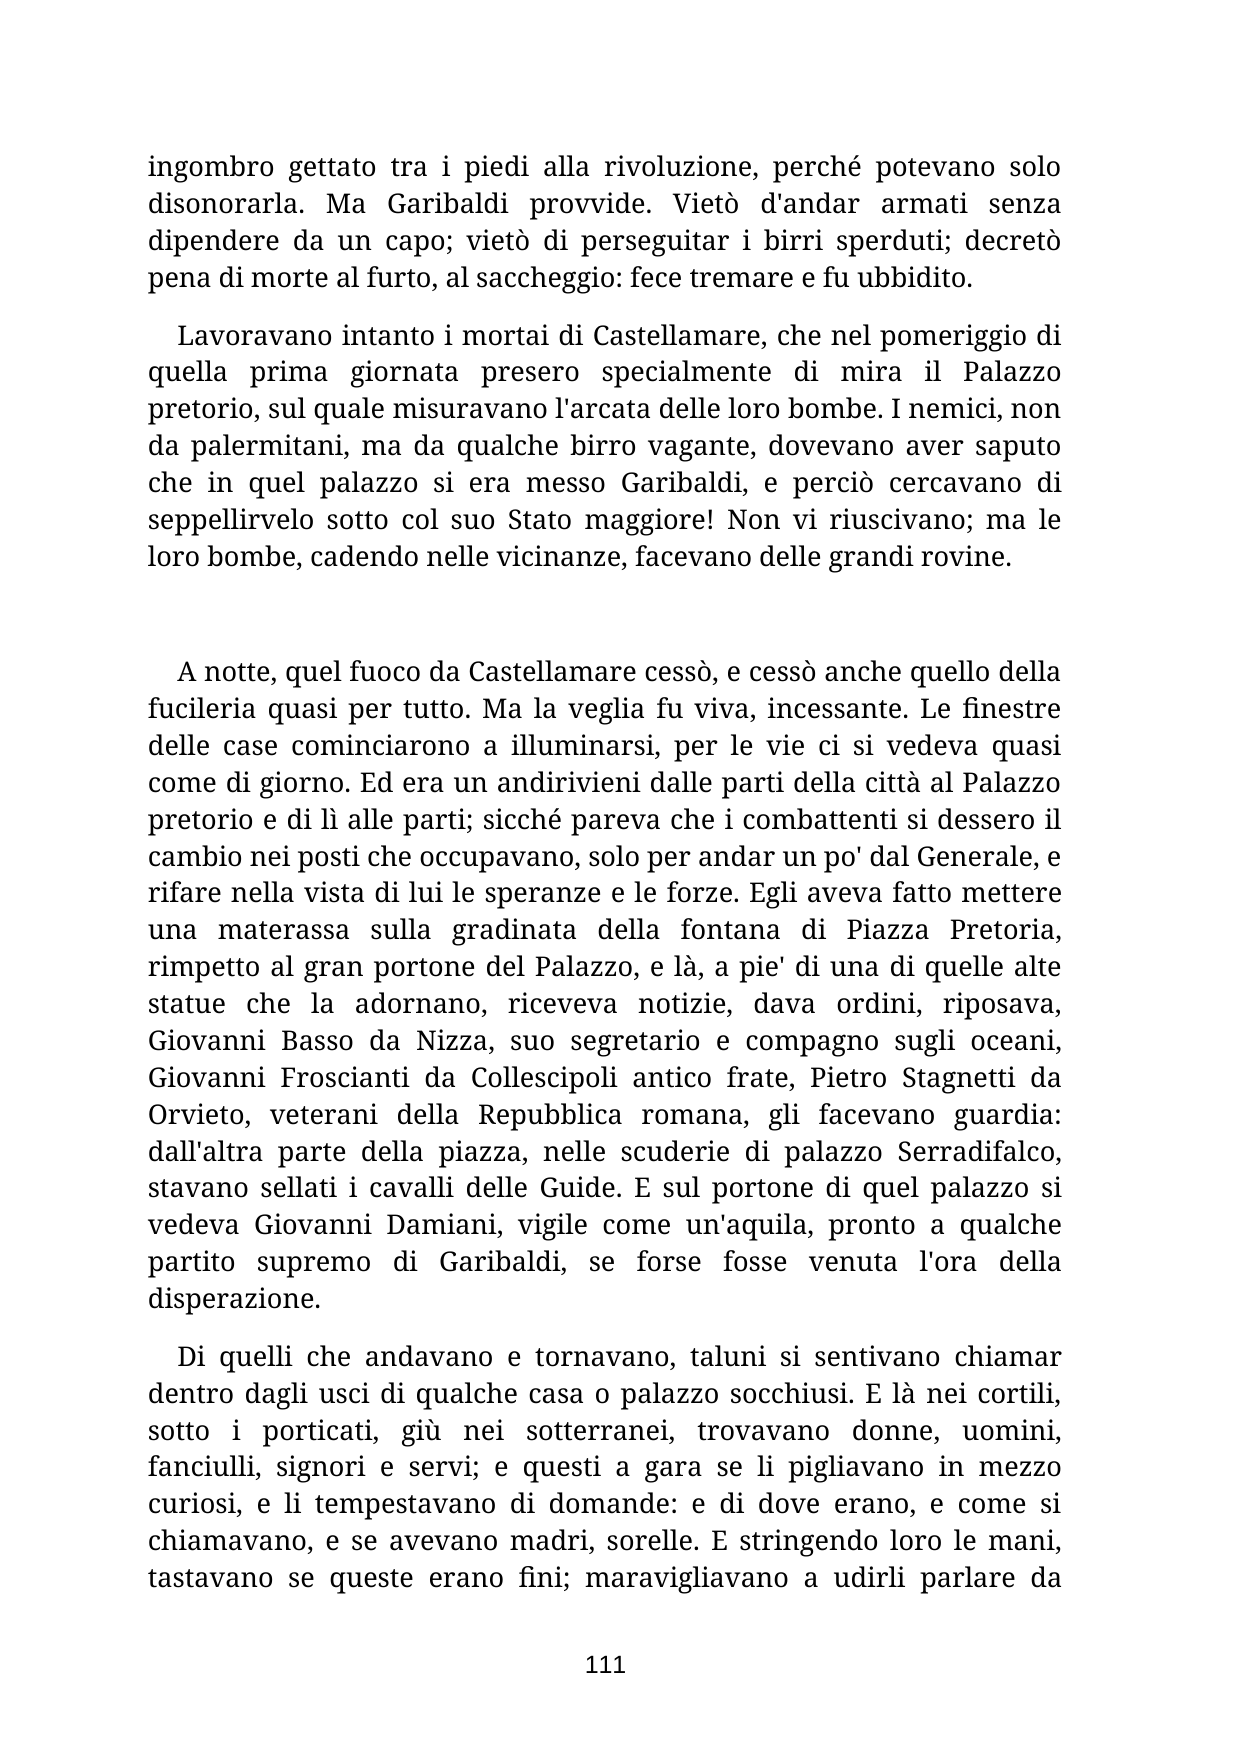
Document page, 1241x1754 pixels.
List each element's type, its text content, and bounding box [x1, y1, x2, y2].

text Di quelli che andavano e tornavano, taluni si sentivano chiamar dentro dagli usci di qualche casa o palazzo socchiusi. E là nei cortili, sotto i porticati, giù nei sotterranei, trovavano donne, uomini, fanciulli, signori e servi; e questi a gara se li pigliavano in mezzo curiosi, e li tempestavano di domande: e di dove erano, e come si chiamavano, e se avevano madri, sorelle. E stringendo loro le mani, tastavano se queste erano fini; maravigliavano a udirli parlare da [148, 1337, 1063, 1595]
text ingombro gettato tra i piedi alla rivoluzione, perché potevano solo disonorarla. Ma Garibaldi provvide. Vietò d'andar armati senza dipendere da un capo; vietò di perseguitar i birri sperduti; decretò pena di morte al furto, al saccheggio: fece tremare e fu ubbidito. [148, 148, 1063, 295]
text A notte, quel fuoco da Castellamare cessò, e cessò anche quello della fucileria quasi per tutto. Ma la veglia fu viva, incessante. Le finestre delle case cominciarono a illuminarsi, per le vie ci si vedeva quasi come di giorno. Ed era un andirivieni dalle parti della città al Palazzo pretorio e di lì alle parti; sicché pareva che i combattenti si dessero il cambio nei posti che occupavano, solo per andar un po' dal Generale, e rifare nella vista di lui le speranze e le forze. Egli aveva fatto mettere una materassa sulla gradinata della fontana di Piazza Pretoria, rimpetto al gran portone del Palazzo, e là, a pie' di una di quelle alte statue che la adornano, riceveva notizie, dava ordini, riposava, Giovanni Basso da Nizza, suo segretario e compagno sugli oceani, Giovanni Froscianti da Collescipoli antico frate, Pietro Stagnetti da Orvieto, veterani della Repubblica romana, gli facevano guardia: dall'altra parte della piazza, nelle scuderie di palazzo Serradifalco, stavano sellati i cavalli delle Guide. E sul portone di quel palazzo si vedeva Giovanni Damiani, vigile come un'aquila, pronto a qualche partito supremo di Garibaldi, se forse fosse venuta l'ora della disperazione. [148, 653, 1063, 1316]
text Lavoravano intanto i mortai di Castellamare, che nel pomeriggio di quella prima giornata presero specialmente di mira il Palazzo pretorio, sul quale misuravano l'arcata delle loro bombe. I nemici, non da palermitani, ma da qualche birro vagante, dovevano aver saputo che in quel palazzo si era messo Garibaldi, e perciò cercavano di seppellirvelo sotto col suo Stato maggiore! Non vi riuscivano; ma le loro bombe, cadendo nelle vicinanze, facevano delle grandi rovine. [148, 316, 1063, 574]
